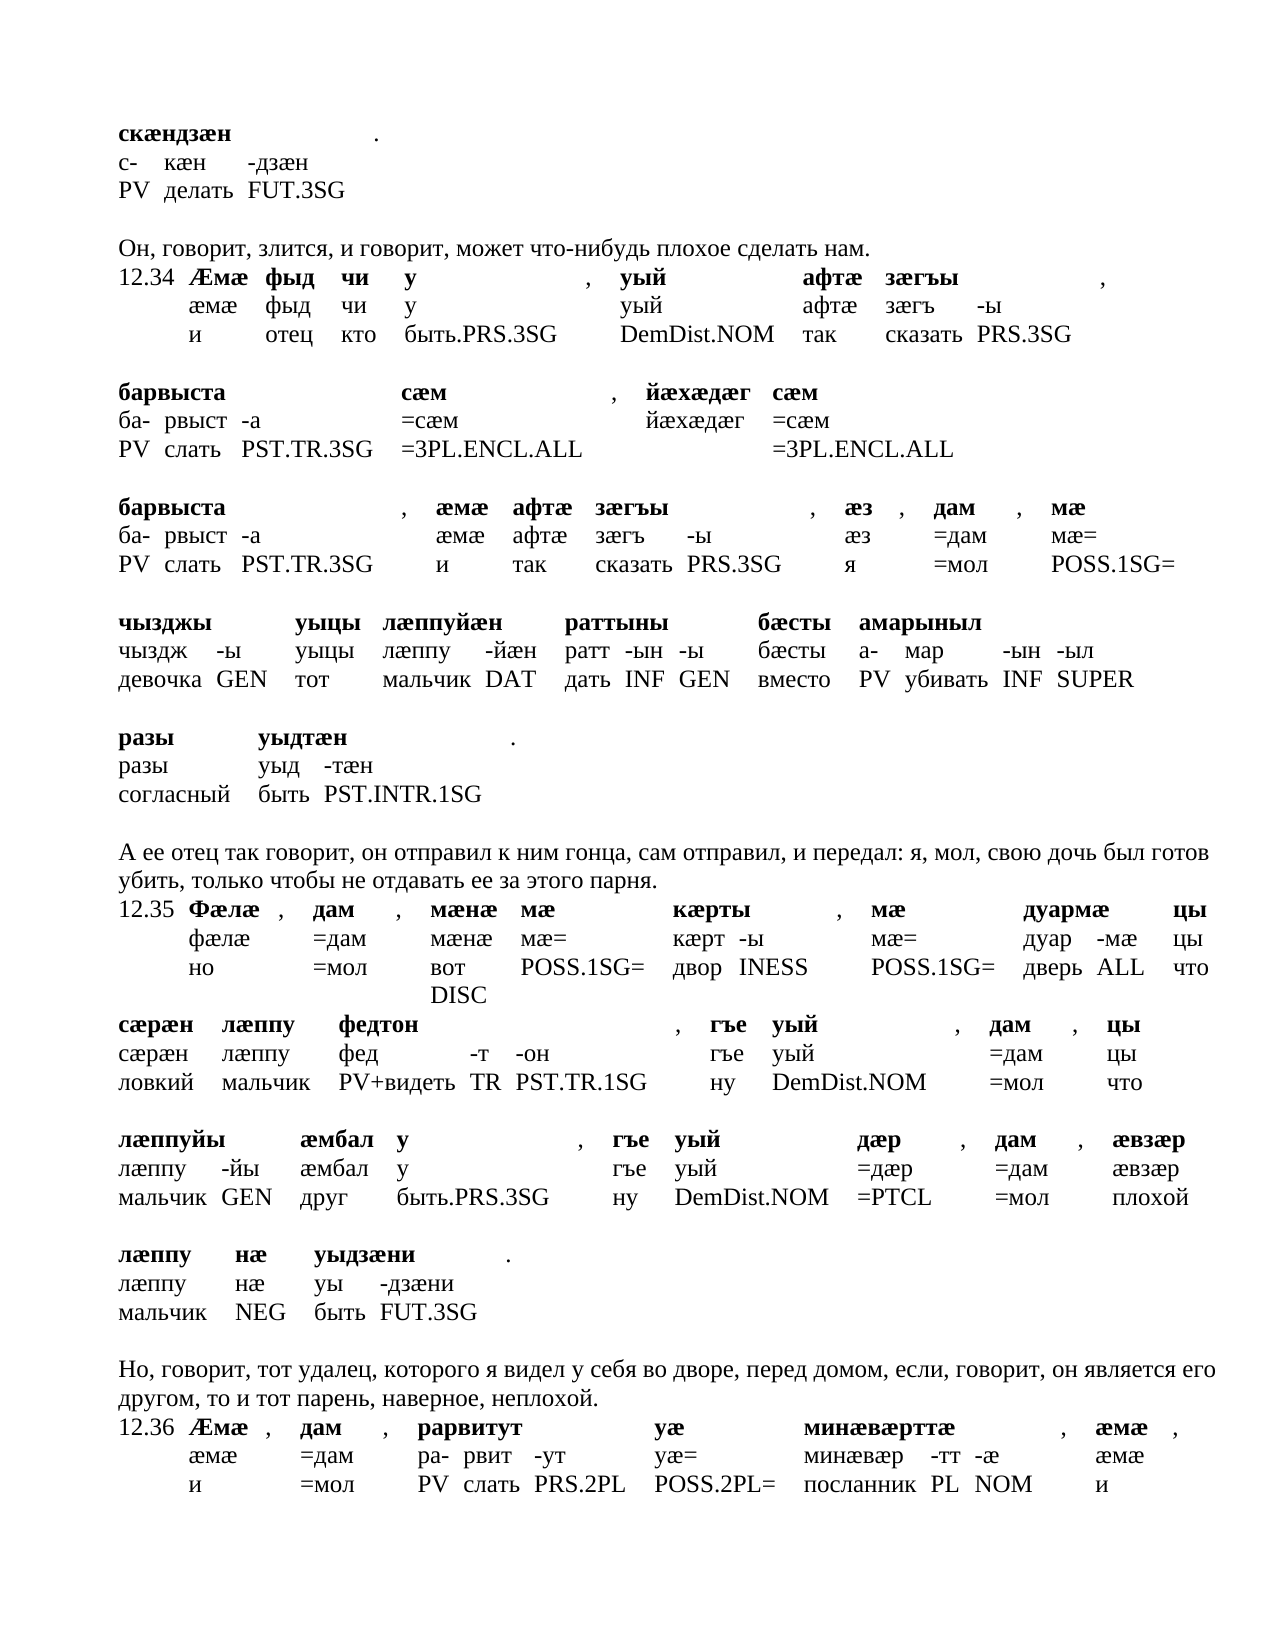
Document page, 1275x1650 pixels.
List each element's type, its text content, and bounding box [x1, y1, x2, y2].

text Он, говорит, злится, и говорит, может что-нибудь плохое сделать нам. [118, 233, 1249, 262]
text -он [515, 1038, 647, 1067]
text фыд [265, 262, 327, 291]
text æмбал [300, 1153, 369, 1182]
text уыцы [295, 607, 368, 636]
text сæрæн [118, 1009, 208, 1038]
text и [1095, 1469, 1144, 1498]
text DemDist.NOM [620, 319, 775, 348]
text =дам [933, 521, 988, 549]
text -ут [534, 1441, 626, 1469]
text федтон [338, 1009, 661, 1038]
text гъе [612, 1153, 647, 1182]
text =3PL.ENCL.ALL [401, 434, 583, 463]
text рвыст [164, 406, 227, 434]
text сказать [885, 319, 963, 348]
text POSS.1SG= [1051, 549, 1175, 578]
text но [188, 952, 250, 981]
text , [1016, 492, 1037, 521]
text PV+видеть [338, 1067, 456, 1096]
text чи [341, 262, 390, 291]
text йæхæдæг [646, 406, 744, 434]
text кæн [164, 147, 234, 176]
text кæрт [673, 923, 725, 952]
text разы [118, 751, 230, 779]
text быть.PRS.3SG [404, 319, 557, 348]
text кæрты [673, 894, 822, 923]
text PV [417, 1469, 449, 1498]
text слать [164, 434, 227, 463]
text ра- [417, 1441, 449, 1469]
text дам [933, 492, 1002, 521]
text мæ= [1051, 521, 1175, 549]
text лæппу [118, 1153, 207, 1182]
text , [898, 492, 919, 521]
text æмæ [436, 492, 499, 521]
text FUT.3SG [379, 1297, 478, 1326]
text уый [772, 1038, 927, 1067]
text . [373, 118, 394, 147]
text ну [612, 1182, 647, 1211]
text -дзæни [379, 1268, 478, 1297]
text DAT [485, 664, 537, 693]
text , [395, 894, 416, 923]
text FUT.3SG [247, 176, 346, 204]
text амарыныл [859, 607, 1148, 636]
text дверь [1023, 952, 1083, 981]
text æз [844, 492, 885, 521]
text нæ [235, 1268, 286, 1297]
text ратт [564, 636, 611, 664]
text нæ [235, 1239, 300, 1268]
text , [1172, 1412, 1193, 1441]
text лæппу [118, 1239, 221, 1268]
text , [577, 1124, 598, 1153]
text барвыста [118, 377, 387, 406]
text мæ [1051, 492, 1189, 521]
text =дам [989, 1038, 1044, 1067]
text зæгъ [595, 521, 673, 549]
text лæппуйы [118, 1124, 286, 1153]
text рарвитут [417, 1412, 640, 1441]
text йæхæдæг [646, 377, 758, 406]
text убивать [904, 664, 988, 693]
text чызджы [118, 607, 281, 636]
text -ыл [1056, 636, 1134, 664]
text что [1173, 952, 1209, 981]
text уæ= [654, 1441, 776, 1469]
text INF [624, 664, 665, 693]
text =мол [994, 1182, 1049, 1211]
text æмæ [1095, 1412, 1158, 1441]
text мæ= [871, 923, 995, 952]
text æмæ [436, 521, 485, 549]
text уыцы [295, 636, 354, 664]
text плохой [1112, 1182, 1189, 1211]
text -ын [1002, 636, 1043, 664]
text мальчик [382, 664, 471, 693]
text уый [620, 291, 775, 319]
text , [836, 894, 857, 923]
text афтæ [512, 492, 581, 521]
text æмбал [300, 1124, 383, 1153]
text фæлæ [188, 923, 250, 952]
text -а [241, 406, 373, 434]
text а- [859, 636, 891, 664]
text дæр [857, 1124, 946, 1153]
text , [960, 1124, 981, 1153]
text , [382, 1412, 403, 1441]
text уыд [258, 751, 310, 779]
text зæгъы [595, 492, 796, 521]
text гъе [710, 1038, 744, 1067]
text -ы [739, 923, 808, 952]
text чи [341, 291, 376, 319]
text NOM [974, 1469, 1033, 1498]
text и [436, 549, 485, 578]
text PV [118, 176, 150, 204]
text цы [1107, 1038, 1143, 1067]
text PRS.3SG [977, 319, 1072, 348]
text афтæ [512, 521, 567, 549]
text слать [463, 1469, 520, 1498]
text , [611, 377, 632, 406]
text =дам [313, 923, 368, 952]
text INF [1002, 664, 1043, 693]
text -ын [624, 636, 665, 664]
text ну [710, 1067, 744, 1096]
text =мол [933, 549, 988, 578]
text дуар [1023, 923, 1083, 952]
text чыздж [118, 636, 202, 664]
text уыдтæн [258, 722, 496, 751]
text æмæ [1095, 1441, 1144, 1469]
text бæсты [758, 607, 845, 636]
text мальчик [222, 1067, 311, 1096]
text двор [673, 952, 725, 981]
text уый [674, 1124, 843, 1153]
text -ы [216, 636, 267, 664]
text =мол [989, 1067, 1044, 1096]
text с- [118, 147, 150, 176]
text 12.36 [118, 1412, 174, 1441]
text =сæм [772, 406, 954, 434]
text Æмæ [188, 262, 251, 291]
text так [802, 319, 857, 348]
text быть.PRS.3SG [396, 1182, 550, 1211]
text афтæ [802, 291, 857, 319]
text у [396, 1153, 550, 1182]
text лæппу [382, 636, 471, 664]
text -мæ [1096, 923, 1145, 952]
text и [188, 1469, 237, 1498]
text уый [772, 1009, 941, 1038]
text кто [341, 319, 376, 348]
text PL [930, 1469, 961, 1498]
text афтæ [802, 262, 871, 291]
text А ее отец так говорит, он отправил к ним гонца, сам отправил, и передал: я, мол, свою дочь был готов убить, только чтобы не отдавать ее за этого парня. [118, 837, 1249, 894]
text быть [314, 1297, 366, 1326]
text . [505, 1239, 526, 1268]
text Æмæ [188, 1412, 251, 1441]
text DemDist.NOM [772, 1067, 927, 1096]
text мæнæ [430, 923, 493, 952]
text уы [314, 1268, 366, 1297]
text сæм [401, 377, 597, 406]
text , [675, 1009, 696, 1038]
text INESS [739, 952, 808, 981]
text -ы [679, 636, 730, 664]
text фед [338, 1038, 456, 1067]
text лæппуйæн [382, 607, 551, 636]
text , [265, 1412, 286, 1441]
text уый [620, 262, 789, 291]
text , [1072, 1009, 1093, 1038]
text -æ [974, 1441, 1033, 1469]
text =дæр [857, 1153, 932, 1182]
text =дам [300, 1441, 355, 1469]
text NEG [235, 1297, 286, 1326]
text согласный [118, 779, 230, 808]
text цы [1107, 1009, 1157, 1038]
text уыдзæни [314, 1239, 491, 1268]
text дам [313, 894, 382, 923]
text DemDist.NOM [674, 1182, 829, 1211]
text PST.TR.3SG [241, 434, 373, 463]
text GEN [216, 664, 267, 693]
text POSS.1SG= [871, 952, 995, 981]
text мæнæ [430, 894, 507, 923]
text , [401, 492, 422, 521]
text слать [164, 549, 227, 578]
text дам [994, 1124, 1063, 1153]
text минæвæр [803, 1441, 917, 1469]
text уæ [654, 1412, 790, 1441]
text лæппу [118, 1268, 207, 1297]
text гъе [710, 1009, 758, 1038]
text PV [859, 664, 891, 693]
text , [1060, 1412, 1081, 1441]
text вот [430, 952, 493, 981]
text , [585, 262, 606, 291]
text -йæн [485, 636, 537, 664]
text друг [300, 1182, 369, 1211]
text зæгъ [885, 291, 963, 319]
text посланник [803, 1469, 917, 1498]
text =мол [313, 952, 368, 981]
text бæсты [758, 636, 831, 664]
text скæндзæн [118, 118, 359, 147]
text уый [674, 1153, 829, 1182]
text PV [118, 434, 150, 463]
text дать [564, 664, 611, 693]
text так [512, 549, 567, 578]
text дам [989, 1009, 1058, 1038]
text 12.34 [118, 262, 174, 291]
text TR [469, 1067, 502, 1096]
text ба- [118, 406, 150, 434]
text барвыста [118, 492, 387, 521]
text =мол [300, 1469, 355, 1498]
text сæм [772, 377, 968, 406]
text -тæн [324, 751, 482, 779]
text дам [300, 1412, 369, 1441]
text я [844, 549, 871, 578]
text GEN [679, 664, 730, 693]
text PST.INTR.1SG [324, 779, 482, 808]
text POSS.2PL= [654, 1469, 776, 1498]
text -ы [977, 291, 1072, 319]
text -ы [687, 521, 782, 549]
text Но, говорит, тот удалец, которого я видел у себя во дворе, перед домом, если, говорит, он является его другом, то и тот парень, наверное, неплохой. [118, 1354, 1249, 1412]
text мар [904, 636, 988, 664]
text рвит [463, 1441, 520, 1469]
text тот [295, 664, 354, 693]
text вместо [758, 664, 831, 693]
text разы [118, 722, 244, 751]
text у [404, 291, 557, 319]
text ALL [1096, 952, 1145, 981]
text цы [1173, 923, 1209, 952]
text мæ [520, 894, 659, 923]
text =PTCL [857, 1182, 932, 1211]
text рвыст [164, 521, 227, 549]
text у [396, 1124, 564, 1153]
text лæппу [222, 1009, 324, 1038]
text PRS.3SG [687, 549, 782, 578]
text =дам [994, 1153, 1049, 1182]
text =3PL.ENCL.ALL [772, 434, 954, 463]
text SUPER [1056, 664, 1134, 693]
text 12.35 [118, 894, 174, 923]
text зæгъы [885, 262, 1086, 291]
text , [954, 1009, 975, 1038]
text æвзæр [1112, 1153, 1189, 1182]
text æмæ [188, 1441, 237, 1469]
text , [1077, 1124, 1098, 1153]
text . [510, 722, 531, 751]
text , [809, 492, 831, 521]
text ловкий [118, 1067, 194, 1096]
text =сæм [401, 406, 583, 434]
text мальчик [118, 1297, 207, 1326]
text лæппу [222, 1038, 311, 1067]
text мæ [871, 894, 1009, 923]
text сказать [595, 549, 673, 578]
text PV [118, 549, 150, 578]
text æвзæр [1112, 1124, 1203, 1153]
text æмæ [188, 291, 237, 319]
text æз [844, 521, 871, 549]
text , [1099, 262, 1121, 291]
text дуармæ [1023, 894, 1159, 923]
text цы [1173, 894, 1223, 923]
text -йы [221, 1153, 272, 1182]
text и [188, 319, 237, 348]
text -т [469, 1038, 502, 1067]
text DISC [430, 981, 507, 1009]
text сæрæн [118, 1038, 194, 1067]
text , [278, 894, 299, 923]
text у [404, 262, 571, 291]
text быть [258, 779, 310, 808]
text девочка [118, 664, 202, 693]
text мæ= [520, 923, 645, 952]
text гъе [612, 1124, 661, 1153]
text PST.TR.1SG [515, 1067, 647, 1096]
text Фæлæ [188, 894, 264, 923]
text что [1107, 1067, 1143, 1096]
text POSS.1SG= [520, 952, 645, 981]
text минæвæрттæ [803, 1412, 1047, 1441]
text отец [265, 319, 313, 348]
text раттыны [564, 607, 744, 636]
text -тт [930, 1441, 961, 1469]
text фыд [265, 291, 313, 319]
text GEN [221, 1182, 272, 1211]
text делать [164, 176, 234, 204]
text мальчик [118, 1182, 207, 1211]
text -а [241, 521, 373, 549]
text ба- [118, 521, 150, 549]
text PRS.2PL [534, 1469, 626, 1498]
text PST.TR.3SG [241, 549, 373, 578]
text -дзæн [247, 147, 346, 176]
